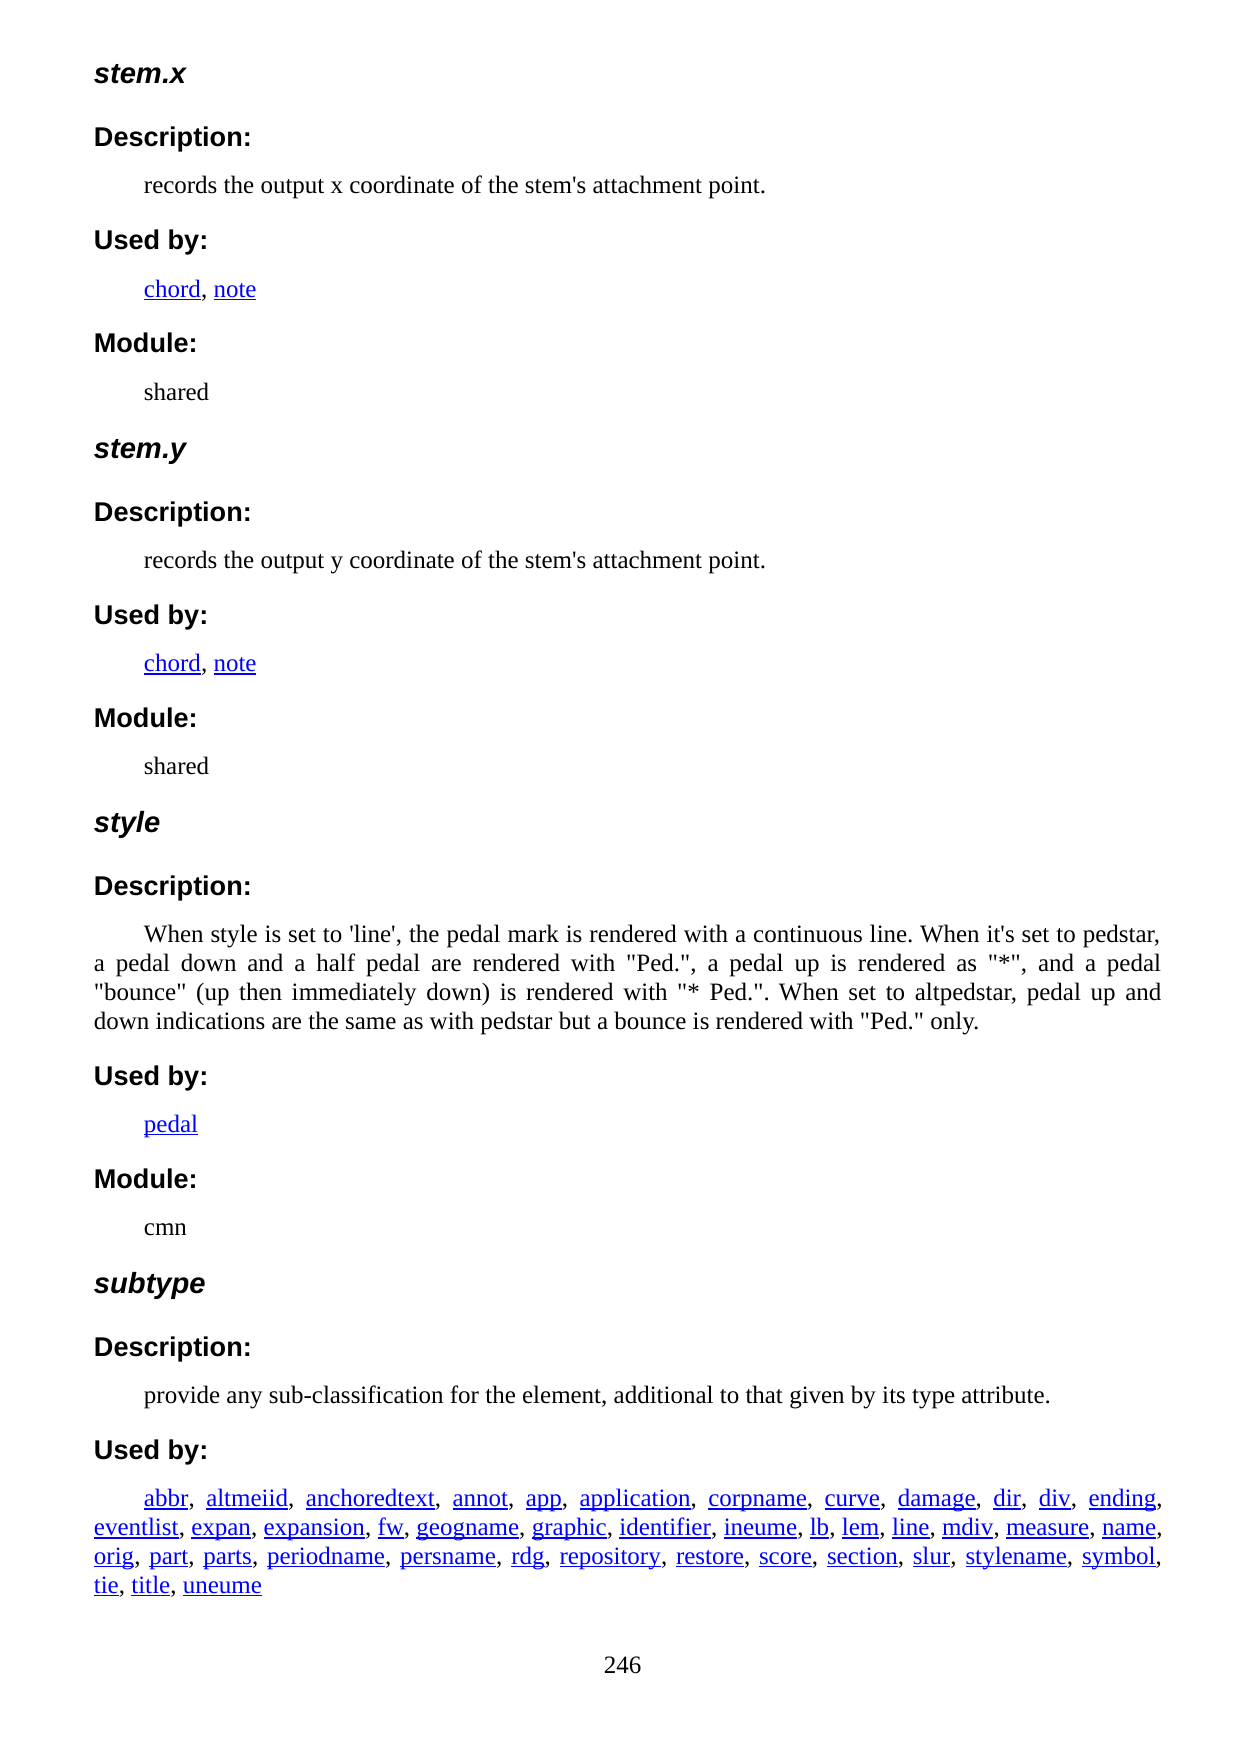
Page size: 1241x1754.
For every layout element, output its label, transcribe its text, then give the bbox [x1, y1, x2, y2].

subtitle Used by: [94, 599, 1162, 630]
subtitle stem.x [94, 56, 1162, 90]
text abbr, altmeiid, anchoredtext, annot, app, application, corpname, curve, damage, dir, div, ending, eventlist, expan, expansion, fw, geogname, graphic, identifier, ineume, lb, lem, line, mdiv, measure, name, orig, part, parts, periodname, persname, rdg, repository, restore, score, section, slur, stylename, symbol, tie, title, uneume [94, 1483, 1162, 1598]
text pedal [94, 1109, 1162, 1138]
text shared [94, 377, 1162, 406]
text records the output y coordinate of the stem's attachment point. [94, 545, 1162, 574]
text chord, note [94, 274, 1162, 302]
subtitle Description: [94, 1331, 1162, 1362]
text chord, note [94, 648, 1162, 677]
subtitle Module: [94, 702, 1162, 733]
text shared [94, 751, 1162, 780]
subtitle Module: [94, 327, 1162, 359]
subtitle stem.y [94, 431, 1162, 464]
subtitle Used by: [94, 224, 1162, 256]
subtitle style [94, 805, 1162, 839]
text records the output x coordinate of the stem's attachment point. [94, 171, 1162, 199]
subtitle subtype [94, 1266, 1162, 1299]
subtitle Description: [94, 496, 1162, 527]
subtitle Used by: [94, 1059, 1162, 1091]
text cmn [94, 1212, 1162, 1241]
subtitle Description: [94, 121, 1162, 152]
subtitle Module: [94, 1163, 1162, 1194]
subtitle Used by: [94, 1434, 1162, 1465]
text When style is set to 'line', the pedal mark is rendered with a continuous line. When it's set to pedstar, a pedal down and a half pedal are rendered with "Ped.", a pedal up is rendered as "*", and a pedal "bounce" (up then immediately down) is rendered with "* Ped.". When set to altpedstar, pedal up and down indications are the same as with pedstar but a bounce is rendered with "Ped." only. [94, 919, 1162, 1034]
subtitle Description: [94, 870, 1162, 901]
text provide any sub-classification for the element, additional to that given by its type attribute. [94, 1380, 1162, 1409]
